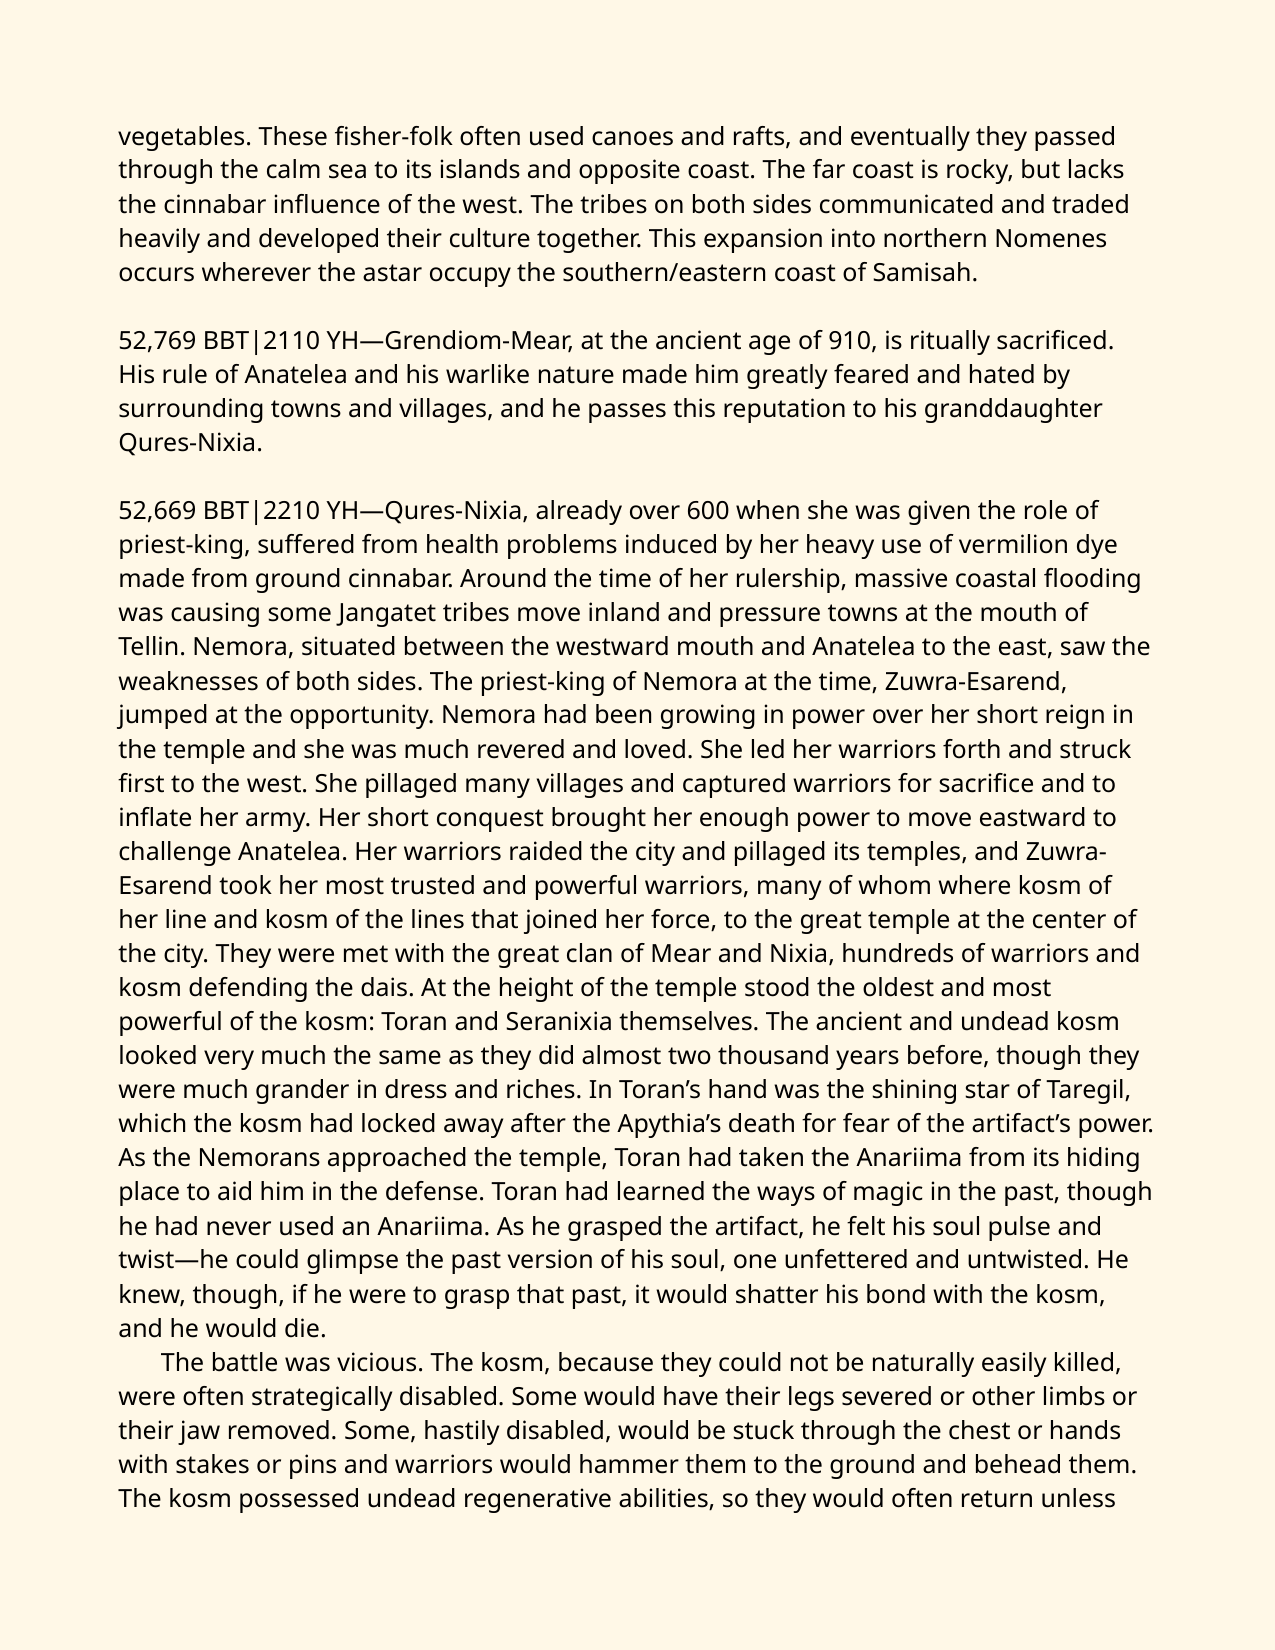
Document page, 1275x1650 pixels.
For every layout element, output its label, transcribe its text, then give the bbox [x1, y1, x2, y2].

text The battle was vicious. The kosm, because they could not be naturally easily killed, were often strategically disabled. Some would have their legs severed or other limbs or their jaw removed. Some, hastily disabled, would be stuck through the chest or hands with stakes or pins and warriors would hammer them to the ground and behead them. The kosm possessed undead regenerative abilities, so they would often return unless [118, 1344, 1157, 1515]
text vegetables. These fisher-folk often used canoes and rafts, and eventually they passed through the calm sea to its islands and opposite coast. The far coast is rocky, but lacks the cinnabar influence of the west. The tribes on both sides communicated and traded heavily and developed their culture together. This expansion into northern Nomenes occurs wherever the astar occupy the southern/eastern coast of Samisah. [118, 118, 1157, 288]
text 52,769 BBT|2110 YH—Grendiom-Mear, at the ancient age of 910, is ritually sacrificed. His rule of Anatelea and his warlike nature made him greatly feared and hated by surrounding towns and villages, and he passes this reputation to his granddaughter Qures-Nixia. [118, 322, 1157, 459]
text 52,669 BBT|2210 YH—Qures-Nixia, already over 600 when she was given the role of priest-king, suffered from health problems induced by her heavy use of vermilion dye made from ground cinnabar. Around the time of her rulership, massive coastal flooding was causing some Jangatet tribes move inland and pressure towns at the mouth of Tellin. Nemora, situated between the westward mouth and Anatelea to the east, saw the weaknesses of both sides. The priest-king of Nemora at the time, Zuwra-Esarend, jumped at the opportunity. Nemora had been growing in power over her short reign in the temple and she was much revered and loved. She led her warriors forth and struck first to the west. She pillaged many villages and captured warriors for sacrifice and to inflate her army. Her short conquest brought her enough power to move eastward to challenge Anatelea. Her warriors raided the city and pillaged its temples, and Zuwra-Esarend took her most trusted and powerful warriors, many of whom where kosm of her line and kosm of the lines that joined her force, to the great temple at the center of the city. They were met with the great clan of Mear and Nixia, hundreds of warriors and kosm defending the dais. At the height of the temple stood the oldest and most powerful of the kosm: Toran and Seranixia themselves. The ancient and undead kosm looked very much the same as they did almost two thousand years before, though they were much grander in dress and riches. In Toran’s hand was the shining star of Taregil, which the kosm had locked away after the Apythia’s death for fear of the artifact’s power. As the Nemorans approached the temple, Toran had taken the Anariima from its hiding place to aid him in the defense. Toran had learned the ways of magic in the past, though he had never used an Anariima. As he grasped the artifact, he felt his soul pulse and twist—he could glimpse the past version of his soul, one unfettered and untwisted. He knew, though, if he were to grasp that past, it would shatter his bond with the kosm, and he would die. [118, 493, 1157, 1344]
